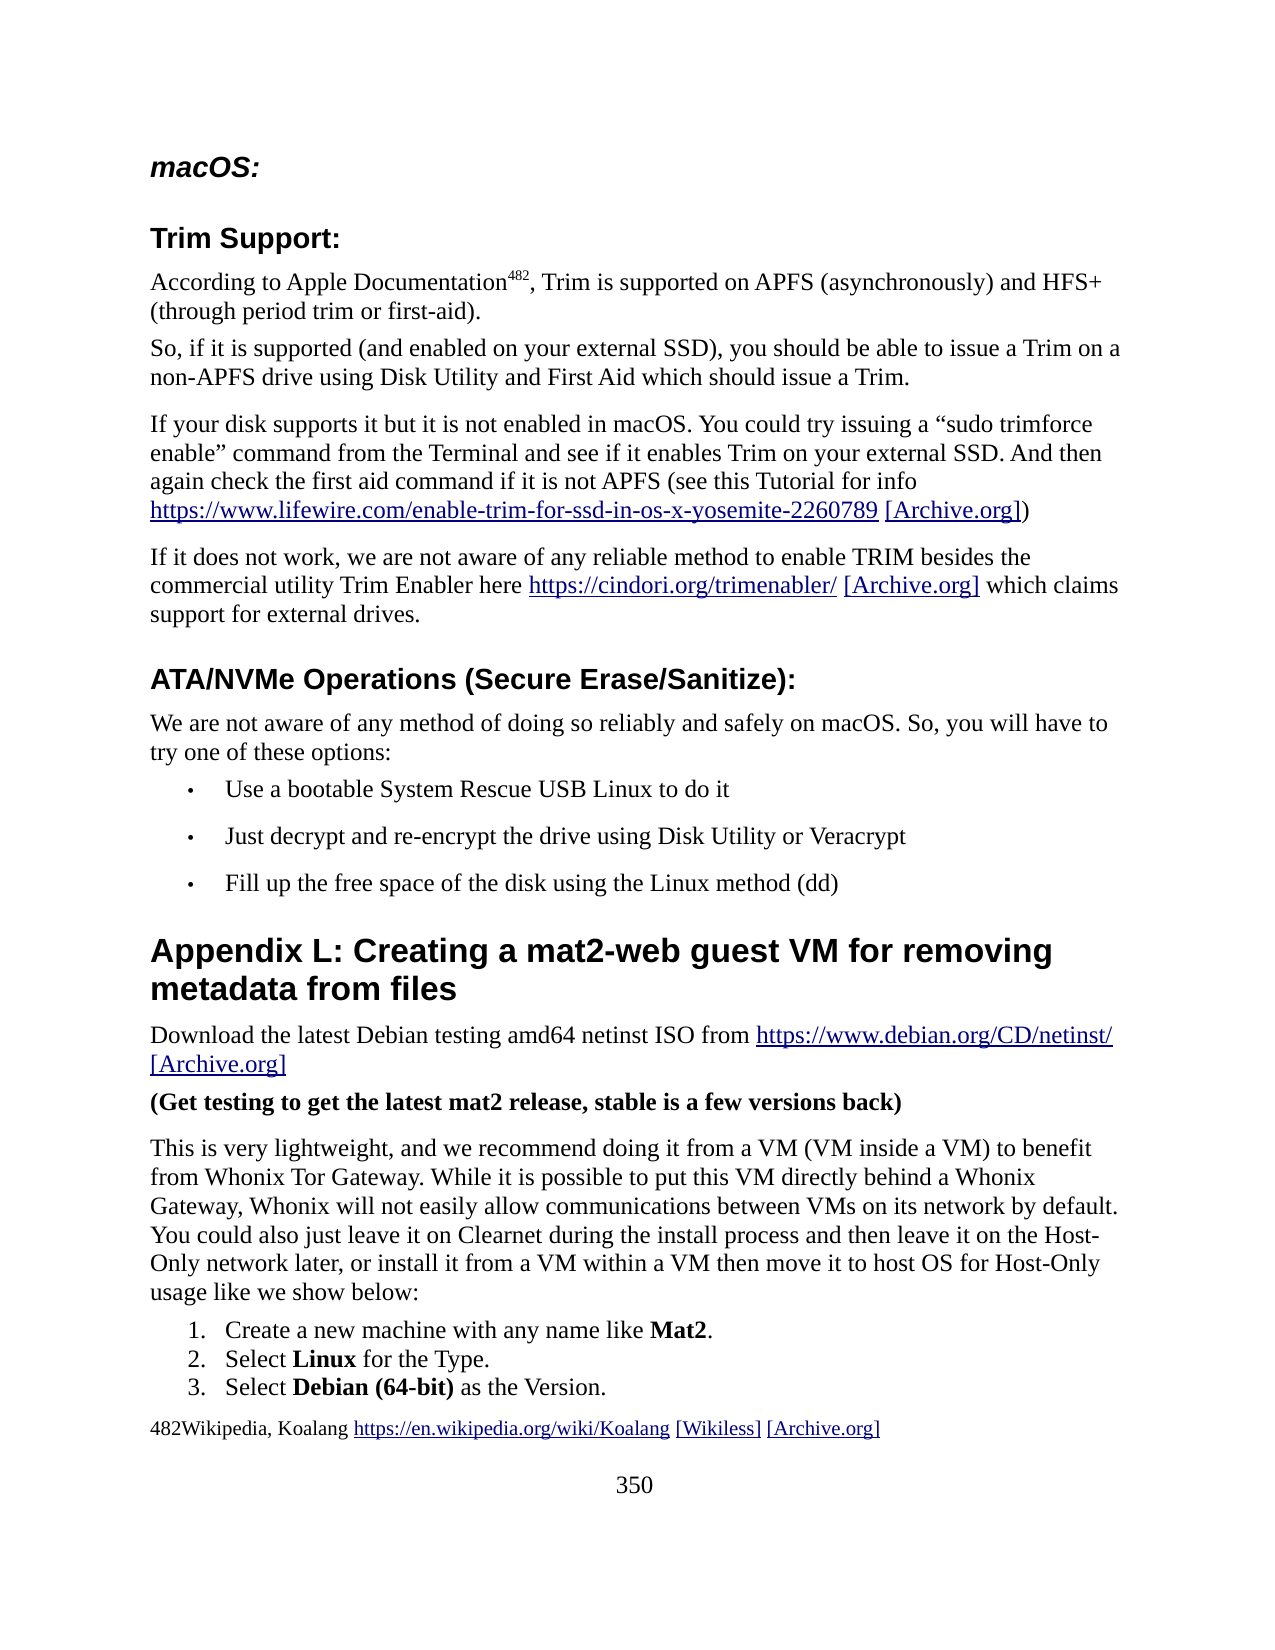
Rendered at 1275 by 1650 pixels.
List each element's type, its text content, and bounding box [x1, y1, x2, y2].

subtitle macOS: [150, 150, 1125, 183]
list Use a bootable System Rescue USB Linux to do it [187, 774, 1125, 803]
subtitle ATA/NVMe Operations (Secure Erase/Sanitize): [150, 662, 1125, 696]
text This is very lightweight, and we recommend doing it from a VM (VM inside a VM) to benefit from Whonix Tor Gateway. While it is possible to put this VM directly behind a Whonix Gateway, Whonix will not easily allow communications between VMs on its network by default. You could also just leave it on Clearnet during the install process and then leave it on the Host-Only network later, or install it from a VM within a VM then move it to host OS for Host-Only usage like we show below: [150, 1133, 1125, 1306]
text We are not aware of any method of doing so reliably and safely on macOS. So, you will have to try one of these options: [150, 708, 1125, 766]
text If your disk supports it but it is not enabled in macOS. You could try issuing a “sudo trimforce enable” command from the Terminal and see if it enables Trim on your external SSD. And then again check the first aid command if it is not APFS (see this Tutorial for info https://www.lifewire.com/enable-trim-for-ssd-in-os-x-yosemite-2260789 [Archive.org]) [150, 409, 1125, 524]
text Wikipedia, Koalang https://en.wikipedia.org/wiki/Koalang [Wikiless] [Archive.org] [150, 1416, 1125, 1440]
text If it does not work, we are not aware of any reliable method to enable TRIM besides the commercial utility Trim Enabler here https://cindori.org/trimenabler/ [Archive.org] which claims support for external drives. [150, 542, 1125, 628]
list Fill up the free space of the disk using the Linux method (dd) [187, 868, 1125, 897]
text According to Apple Documentation, Trim is supported on APFS (asynchronously) and HFS+ (through period trim or first-aid). [150, 267, 1125, 324]
list Select Linux for the Type. [187, 1344, 1125, 1372]
list Just decrypt and re-encrypt the drive using Disk Utility or Veracrypt [187, 821, 1125, 850]
text Download the latest Debian testing amd64 netinst ISO from https://www.debian.org/CD/netinst/ [Archive.org] [150, 1020, 1125, 1078]
list Select Debian (64-bit) as the Version. [187, 1372, 1125, 1401]
list Create a new machine with any name like Mat2. [187, 1315, 1125, 1344]
text (Get testing to get the latest mat2 release, stable is a few versions back) [150, 1087, 1125, 1116]
text So, if it is supported (and enabled on your external SSD), you should be able to issue a Trim on a non-APFS drive using Disk Utility and First Aid which should issue a Trim. [150, 333, 1125, 391]
subtitle Trim Support: [150, 221, 1125, 254]
subtitle Appendix L: Creating a mat2-web guest VM for removing metadata from files [150, 931, 1125, 1008]
